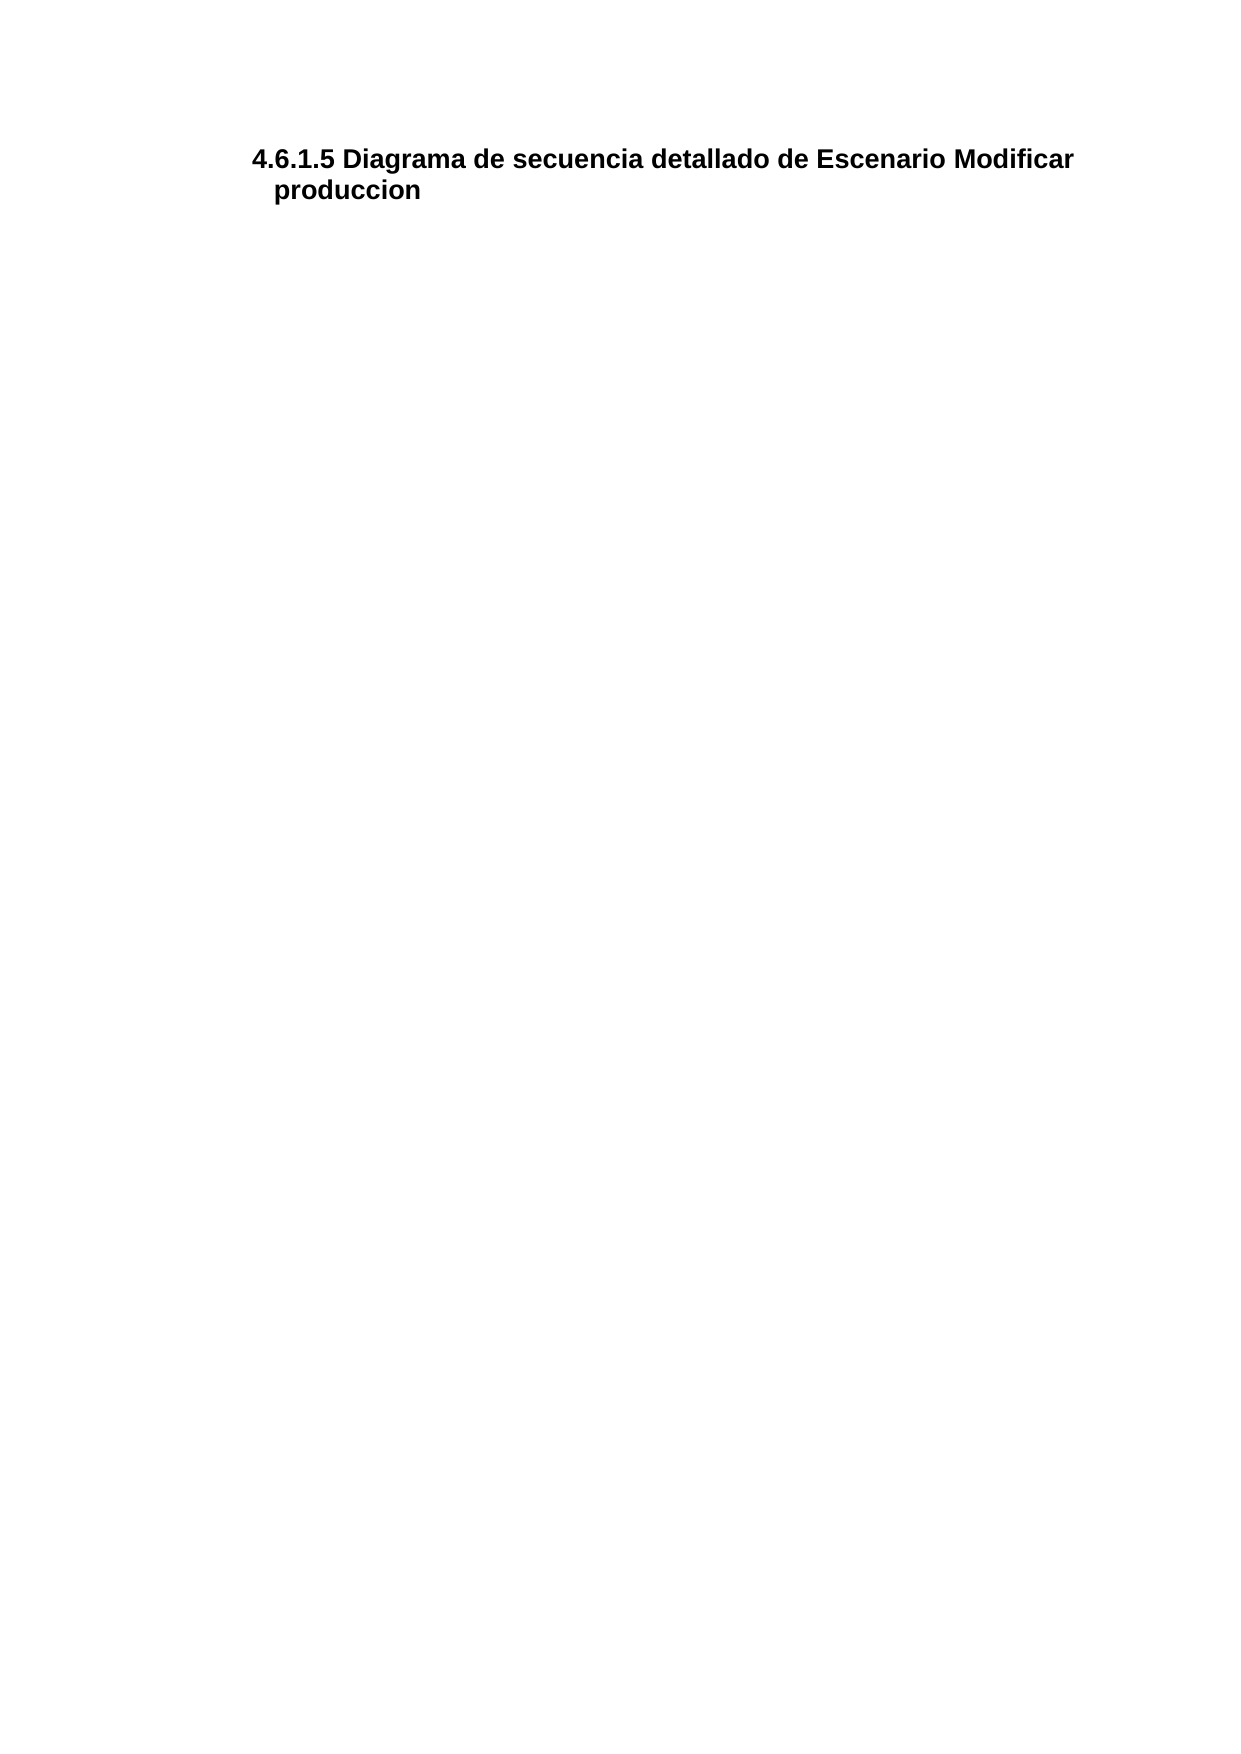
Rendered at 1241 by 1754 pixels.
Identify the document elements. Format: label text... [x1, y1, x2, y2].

list Diagrama de secuencia detallado de Escenario Modificar produccion [244, 143, 1122, 206]
